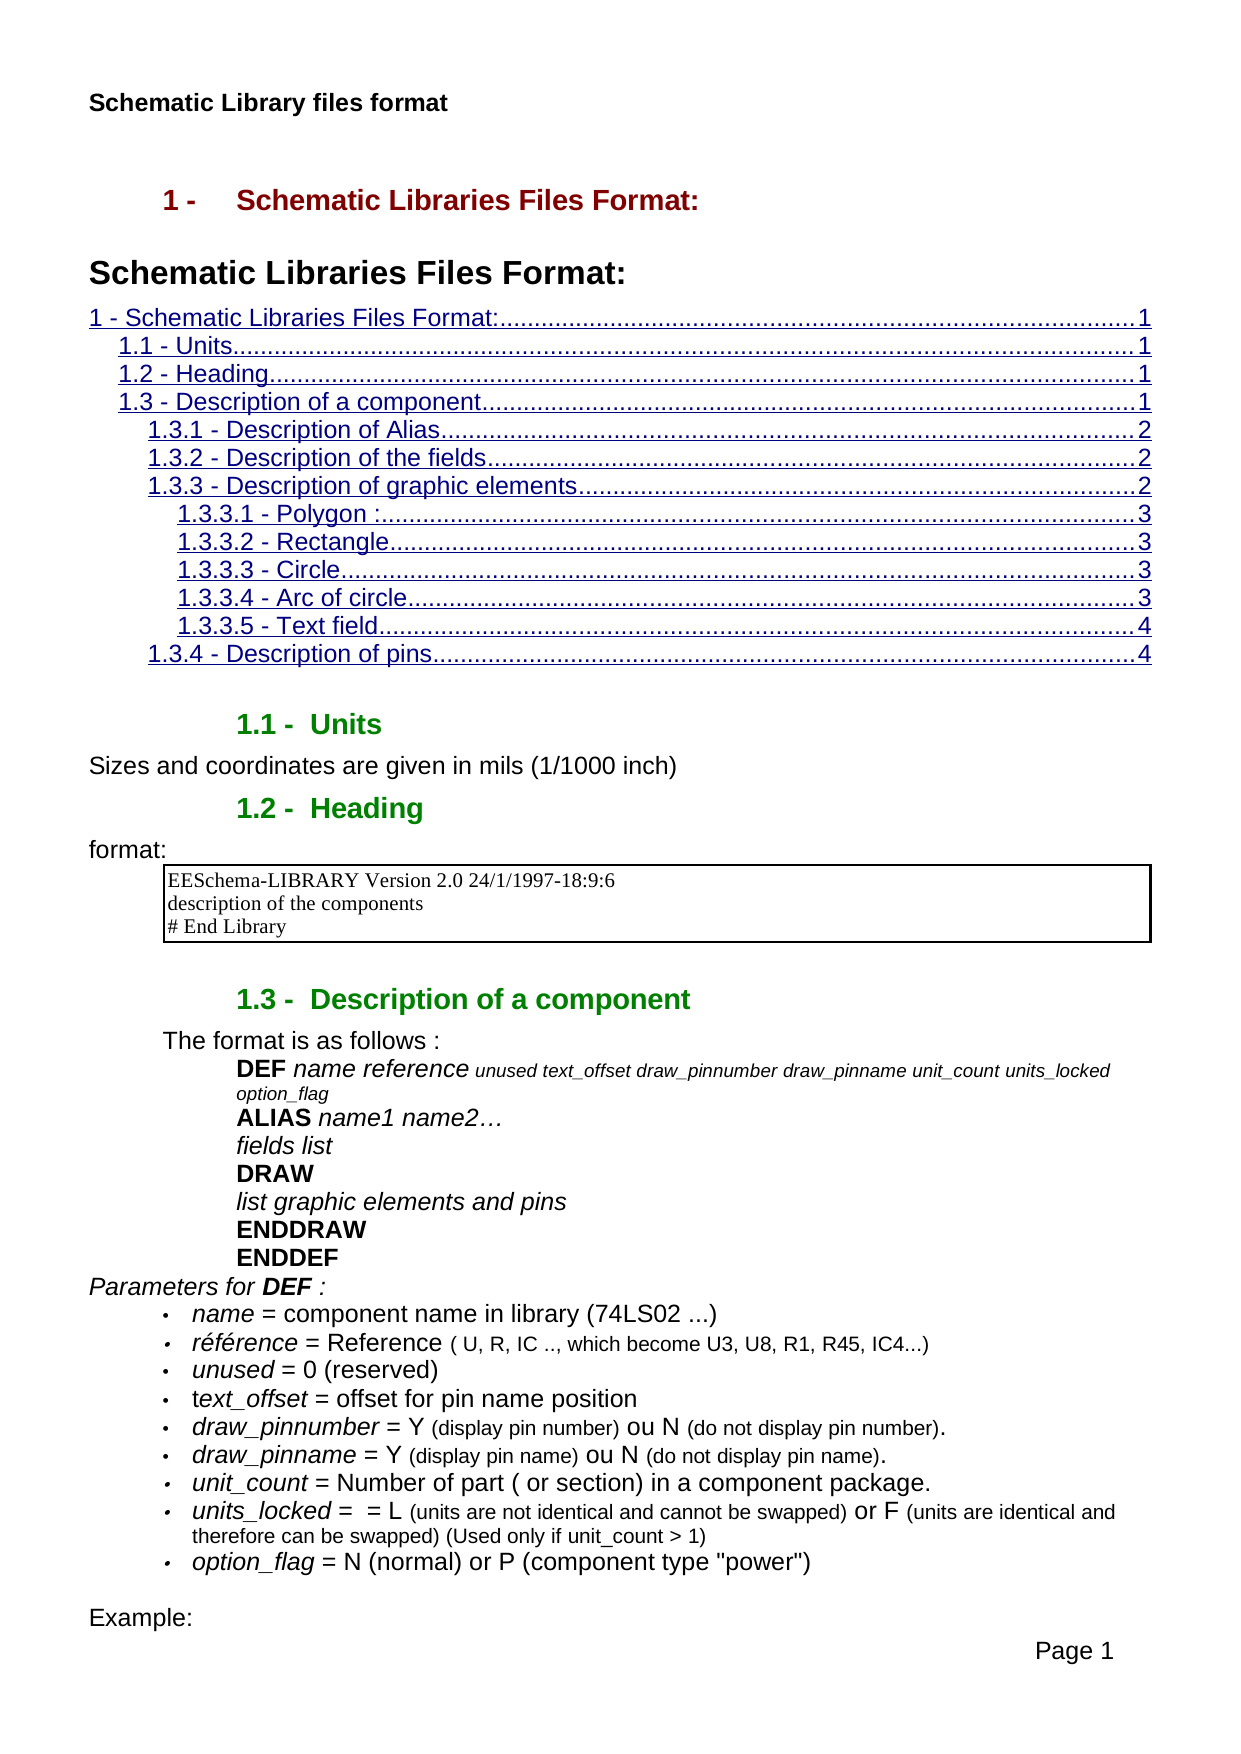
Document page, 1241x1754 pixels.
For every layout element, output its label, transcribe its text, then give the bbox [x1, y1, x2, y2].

list unit_count = Number of part ( or section) in a component package. [162, 1468, 1152, 1497]
subtitle Heading [162, 792, 1152, 824]
text list graphic elements and pins [236, 1188, 1152, 1216]
text DEF name reference unused text_offset draw_pinnumber draw_pinname unit_count units_locked option_flag [236, 1055, 1152, 1104]
text format: [88, 836, 1152, 864]
text 1.3 - Description of a component 1 [118, 388, 1152, 412]
list draw_pinname = Y (display pin name) ou N (do not display pin name). [162, 1441, 1152, 1468]
list name = component name in library (74LS02 ...) [162, 1300, 1152, 1328]
text 1.3.3.3 - Circle 3 [177, 556, 1152, 580]
text description of the components [165, 887, 1149, 910]
text ALIAS name1 name2… [236, 1104, 1152, 1132]
text 1.3.3.4 - Arc of circle 3 [177, 584, 1152, 608]
text 1.3.3.1 - Polygon : 3 [177, 500, 1152, 524]
text ENDDRAW [236, 1216, 1152, 1244]
list unused = 0 (reserved) [162, 1356, 1152, 1384]
list text_offset = offset for pin name position [162, 1384, 1152, 1412]
list units_locked = = L (units are not identical and cannot be swapped) or F (units are identical and therefore can be swapped) (Used only if unit_count > 1) [162, 1497, 1152, 1548]
text 1.3.2 - Description of the fields 2 [147, 444, 1152, 468]
text 1.2 - Heading 1 [118, 360, 1152, 384]
text EESchema-LIBRARY Version 2.0 24/1/1997-18:9:6 [165, 866, 1149, 887]
text Parameters for DEF : [88, 1272, 1152, 1300]
list référence = Reference ( U, R, IC .., which become U3, U8, R1, R45, IC4...) [162, 1328, 1152, 1356]
text # End Library [165, 910, 1149, 941]
text 1.3.3 - Description of graphic elements 2 [147, 472, 1152, 496]
text 1.3.4 - Description of pins 4 [147, 640, 1152, 664]
text The format is as follows : [162, 1027, 1152, 1055]
subtitle Schematic Libraries Files Format: [88, 184, 1152, 217]
text ENDDEF [236, 1244, 1152, 1272]
text 1.1 - Units 1 [118, 332, 1152, 356]
list draw_pinnumber = Y (display pin number) ou N (do not display pin number). [162, 1412, 1152, 1441]
text 1.3.3.2 - Rectangle 3 [177, 528, 1152, 552]
subtitle Units [162, 708, 1152, 740]
list option_flag = N (normal) or P (component type "power") [162, 1548, 1152, 1576]
text Example: [88, 1604, 1152, 1632]
text 1.3.3.5 - Text field 4 [177, 612, 1152, 636]
text 1 - Schematic Libraries Files Format: 1 [88, 304, 1152, 328]
text DRAW [236, 1160, 1152, 1188]
text fields list [236, 1132, 1152, 1160]
subtitle Schematic Libraries Files Format: [88, 254, 1152, 291]
subtitle Description of a component [162, 983, 1152, 1015]
text Sizes and coordinates are given in mils (1/1000 inch) [88, 752, 1152, 780]
text 1.3.1 - Description of Alias 2 [147, 416, 1152, 440]
